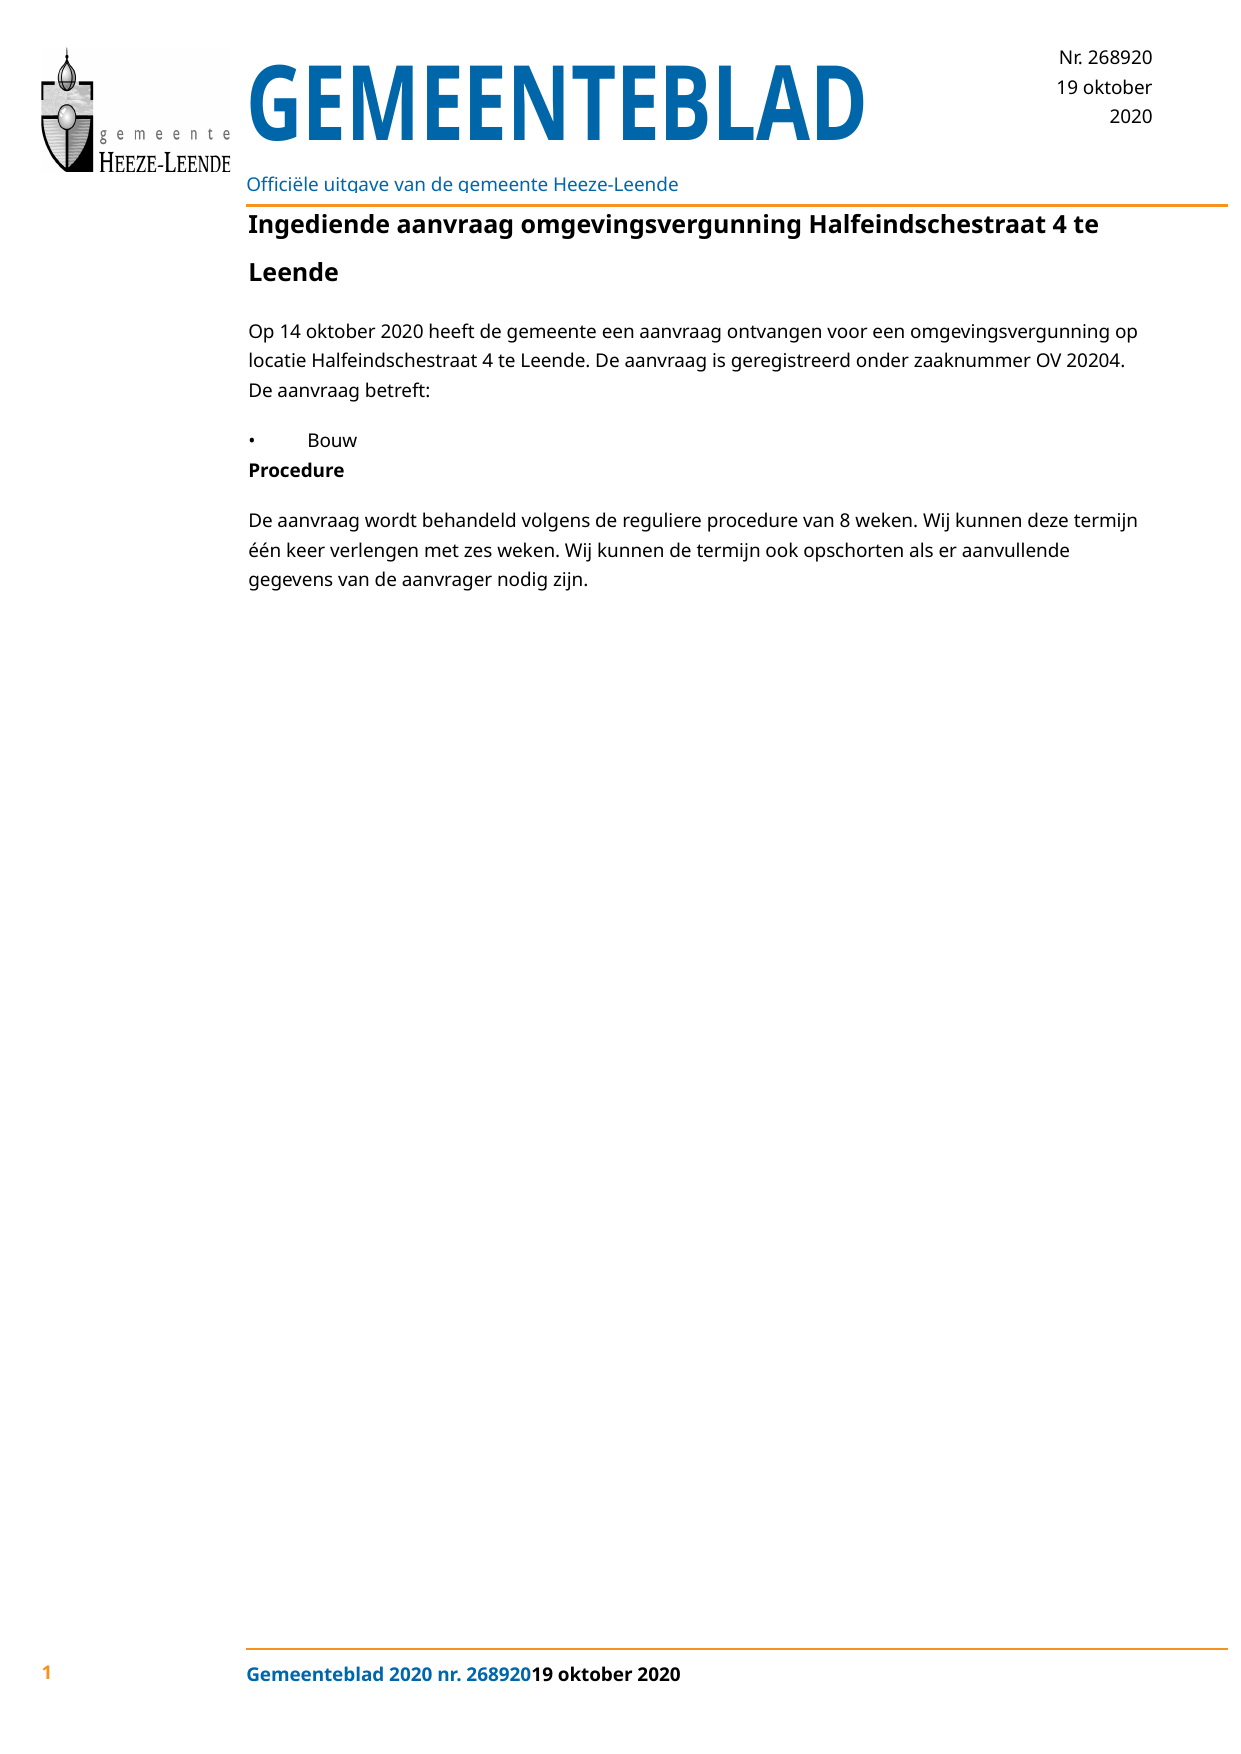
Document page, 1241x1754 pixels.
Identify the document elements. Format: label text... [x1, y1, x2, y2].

text Ingediende aanvraag omgevingsvergunning Halfeindschestraat 4 te Leende [248, 207, 1152, 288]
list Bouw [248, 427, 1152, 453]
text Procedure [248, 457, 1152, 483]
text Op 14 oktober 2020 heeft de gemeente een aanvraag ontvangen voor een omgevingsvergunning op locatie Halfeindschestraat 4 te Leende. De aanvraag is geregistreerd onder zaaknummer OV 20204. De aanvraag betreft: [248, 318, 1152, 403]
text De aanvraag wordt behandeld volgens de reguliere procedure van 8 weken. Wij kunnen deze termijn één keer verlengen met zes weken. Wij kunnen de termijn ook opschorten als er aanvullende gegevens van de aanvrager nodig zijn. [248, 507, 1152, 592]
picture [41, 47, 231, 172]
